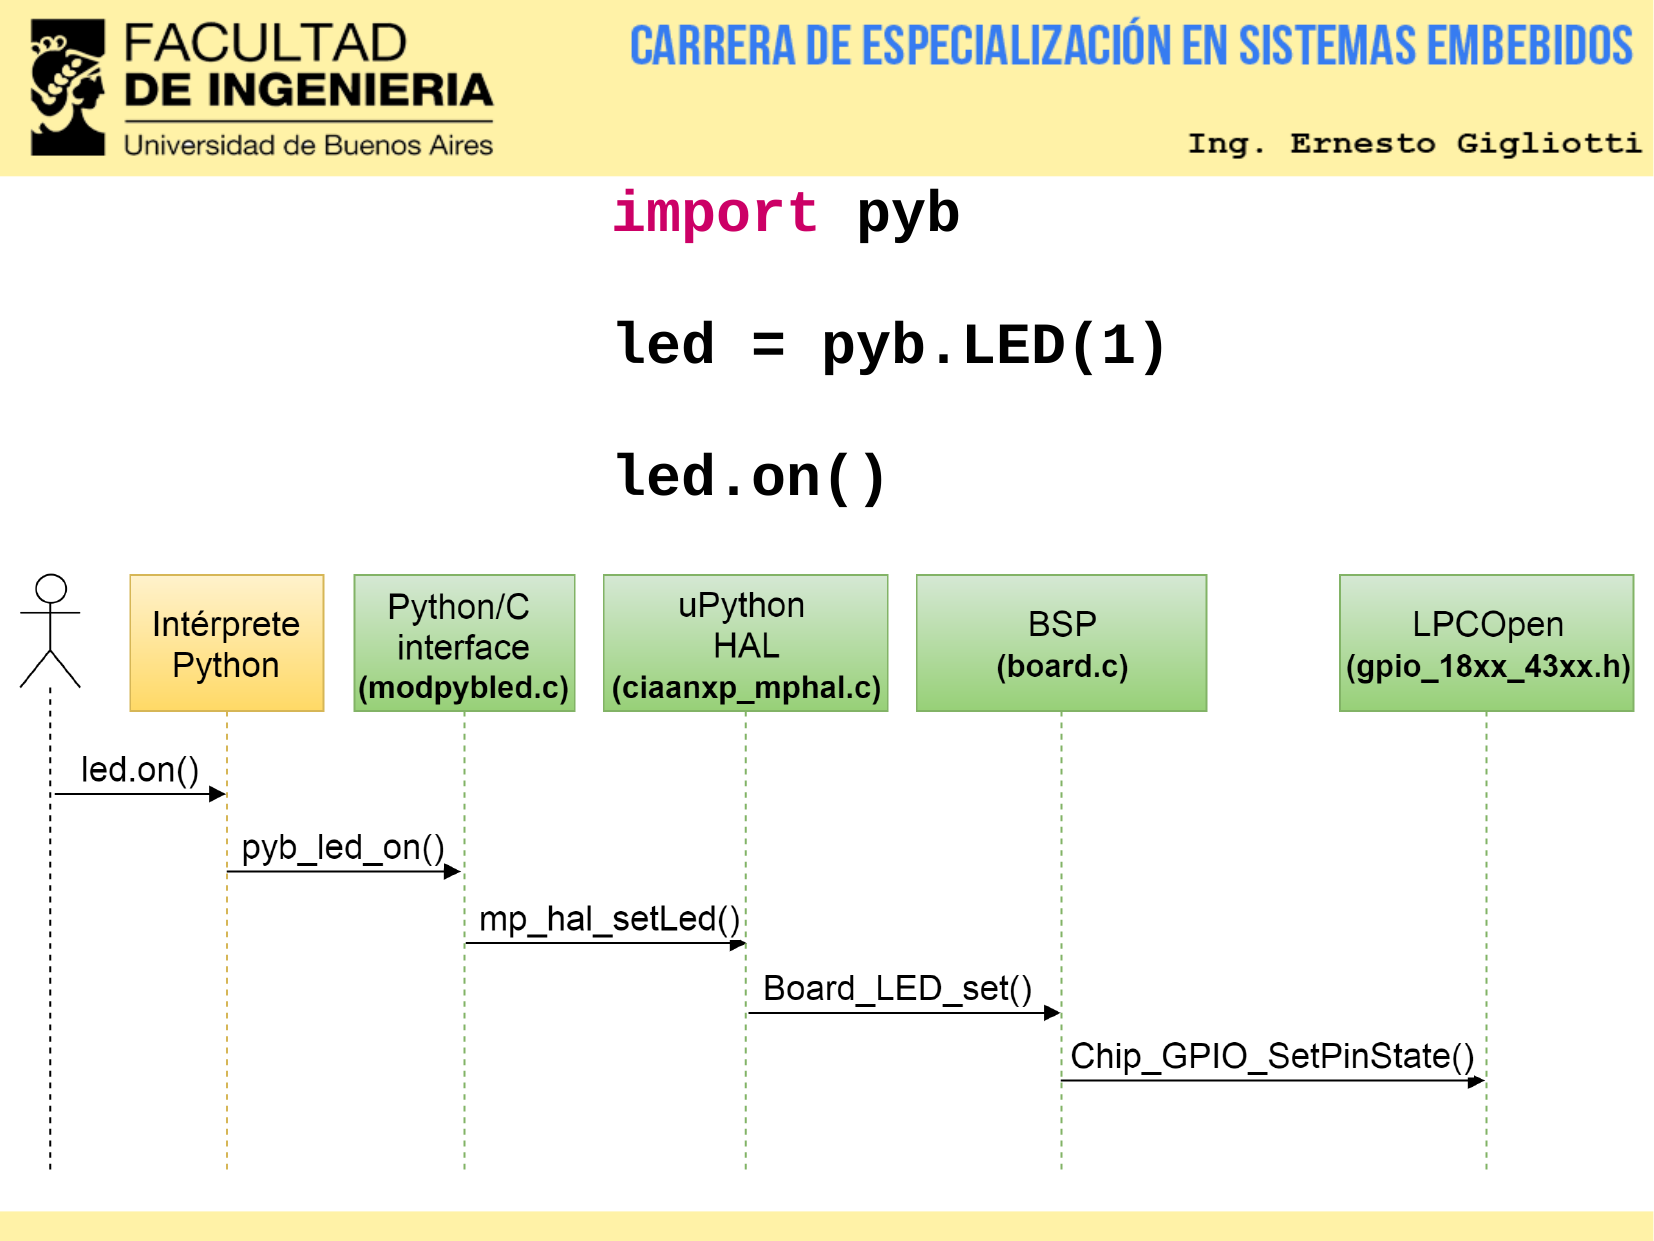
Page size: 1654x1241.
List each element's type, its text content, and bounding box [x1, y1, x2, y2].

text_box import pyb led = pyb.LED(1) led.on() [596, 175, 1654, 523]
picture [0, 0, 1654, 1241]
